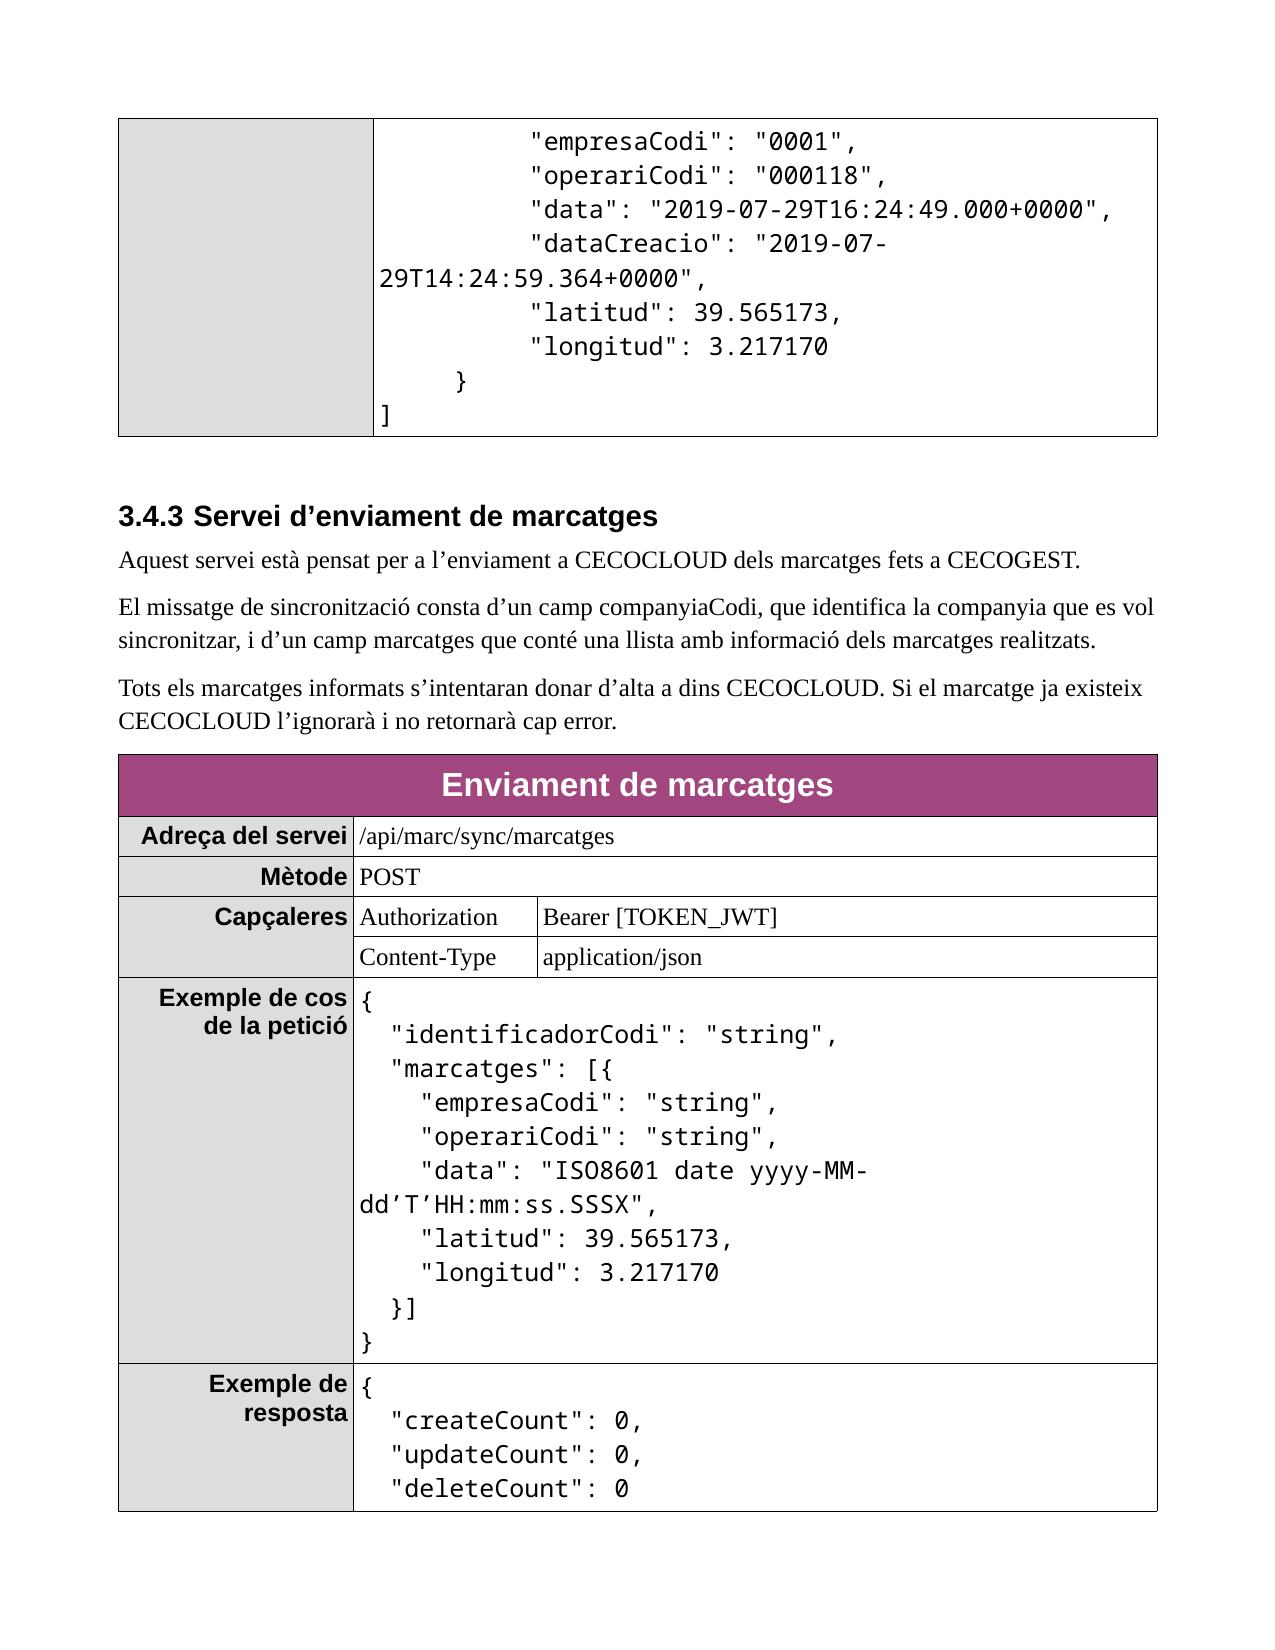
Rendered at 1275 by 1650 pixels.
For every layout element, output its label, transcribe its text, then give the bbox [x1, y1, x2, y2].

table_cell Mètode [119, 857, 353, 896]
table_cell application/json [538, 937, 1157, 977]
text Tots els marcatges informats s’intentaran donar d’alta a dins CECOCLOUD. Si el marcatge ja existeix CECOCLOUD l’ignorarà i no retornarà cap error. [118, 673, 1157, 735]
table_cell [119, 119, 373, 436]
table_cell Exemple de resposta [119, 1364, 353, 1511]
text El missatge de sincronització consta d’un camp companyiaCodi, que identifica la companyia que es vol sincronitzar, i d’un camp marcatges que conté una llista amb informació dels marcatges realitzats. [118, 592, 1157, 654]
table_cell POST [354, 857, 1157, 896]
table_cell /api/marc/sync/marcatges [354, 817, 1157, 856]
table_cell Authorization [354, 897, 537, 936]
table_cell Bearer [TOKEN_JWT] [538, 897, 1157, 936]
table_cell "empresaCodi": "0001", "operariCodi": "000118", "data": "2019-07-29T16:24:49.000+0000", "dataCreacio": "2019-07-29T14:24:59.364+0000", "latitud": 39.565173, "longitud": 3.217170 } ] [374, 119, 1157, 436]
table_cell Adreça del servei [119, 817, 353, 856]
table_cell { "identificadorCodi": "string", "marcatges": [{ "empresaCodi": "string", "operariCodi": "string", "data": "ISO8601 date yyyy-MM-dd’T’HH:mm:ss.SSSX", "latitud": 39.565173, "longitud": 3.217170 }] } [354, 978, 1157, 1363]
subtitle Servei d’enviament de marcatges [118, 498, 1157, 532]
table_header Enviament de marcatges [119, 755, 1157, 816]
text Aquest servei està pensat per a l’enviament a CECOCLOUD dels marcatges fets a CECOGEST. [118, 545, 1157, 573]
table_cell Capçaleres [119, 897, 353, 977]
table_cell Content-Type [354, 937, 537, 977]
table_cell Exemple de cos de la petició [119, 978, 353, 1363]
table_cell { "createCount": 0, "updateCount": 0, "deleteCount": 0 [354, 1364, 1157, 1511]
